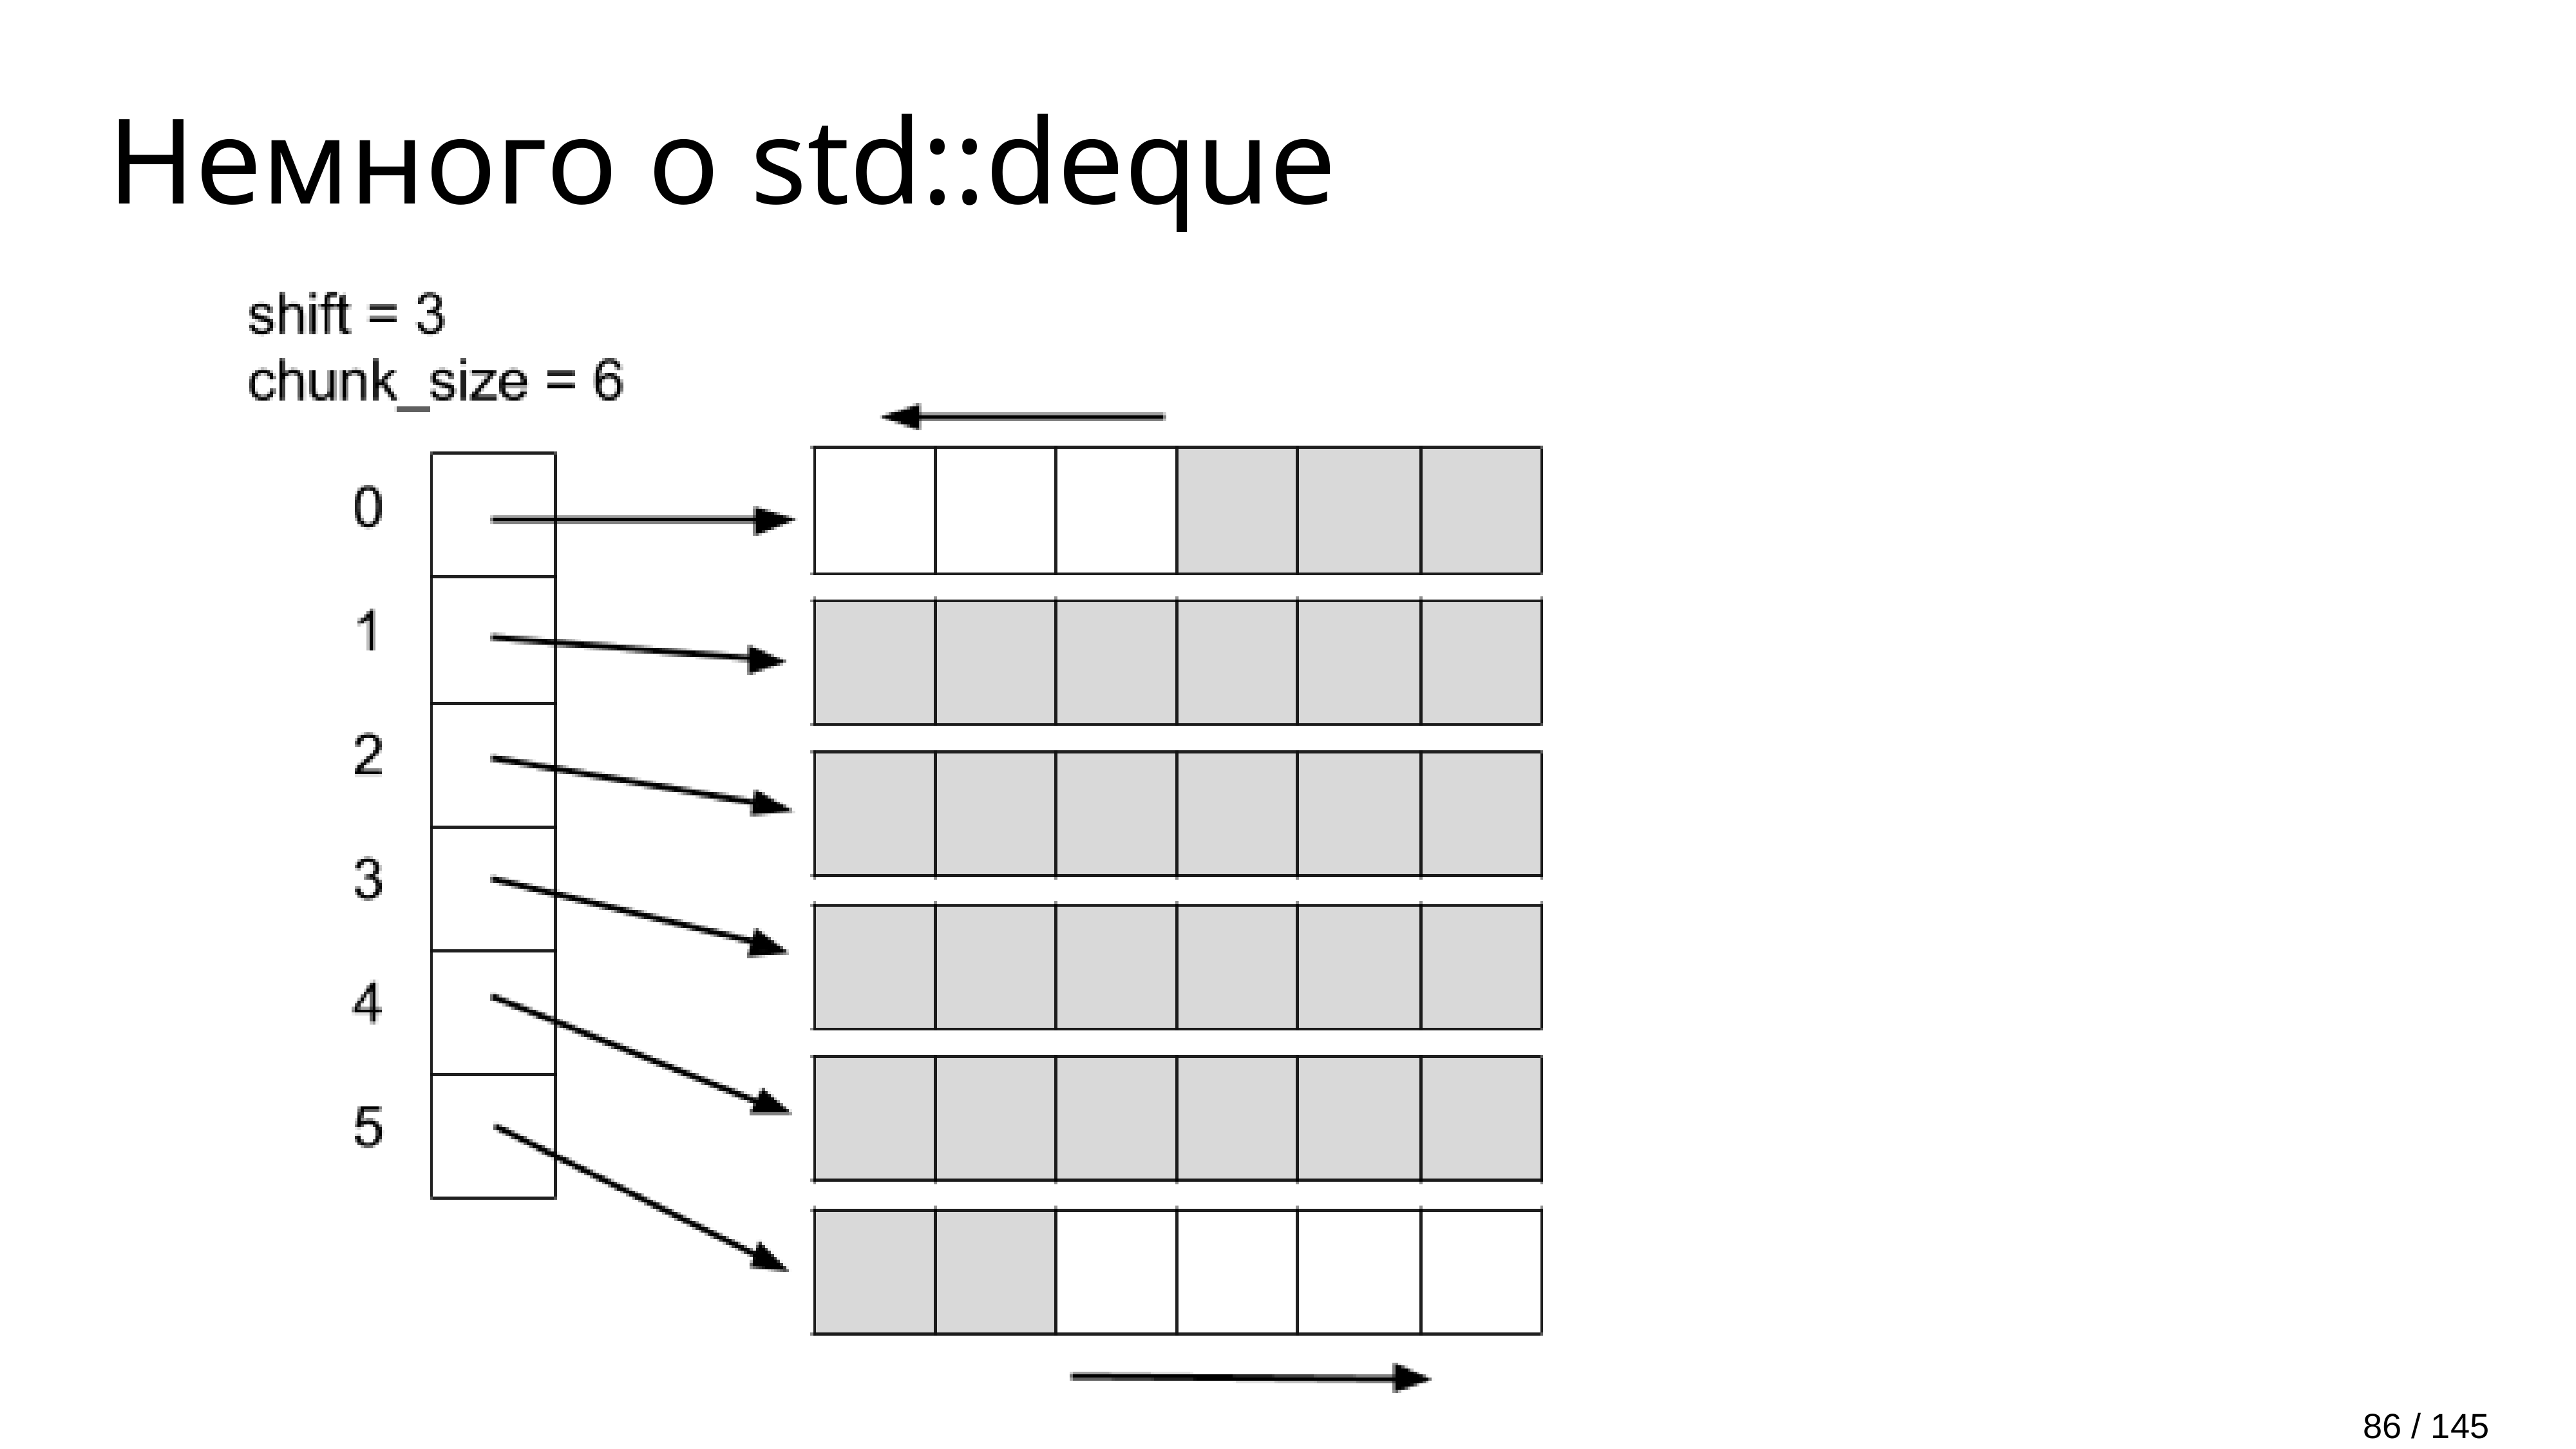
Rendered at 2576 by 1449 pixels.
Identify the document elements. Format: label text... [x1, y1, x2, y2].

text_box <number> / 145 [2353, 1402, 2576, 1449]
picture [108, 144, 1848, 1449]
title Немного о std::deque [108, 80, 2468, 242]
